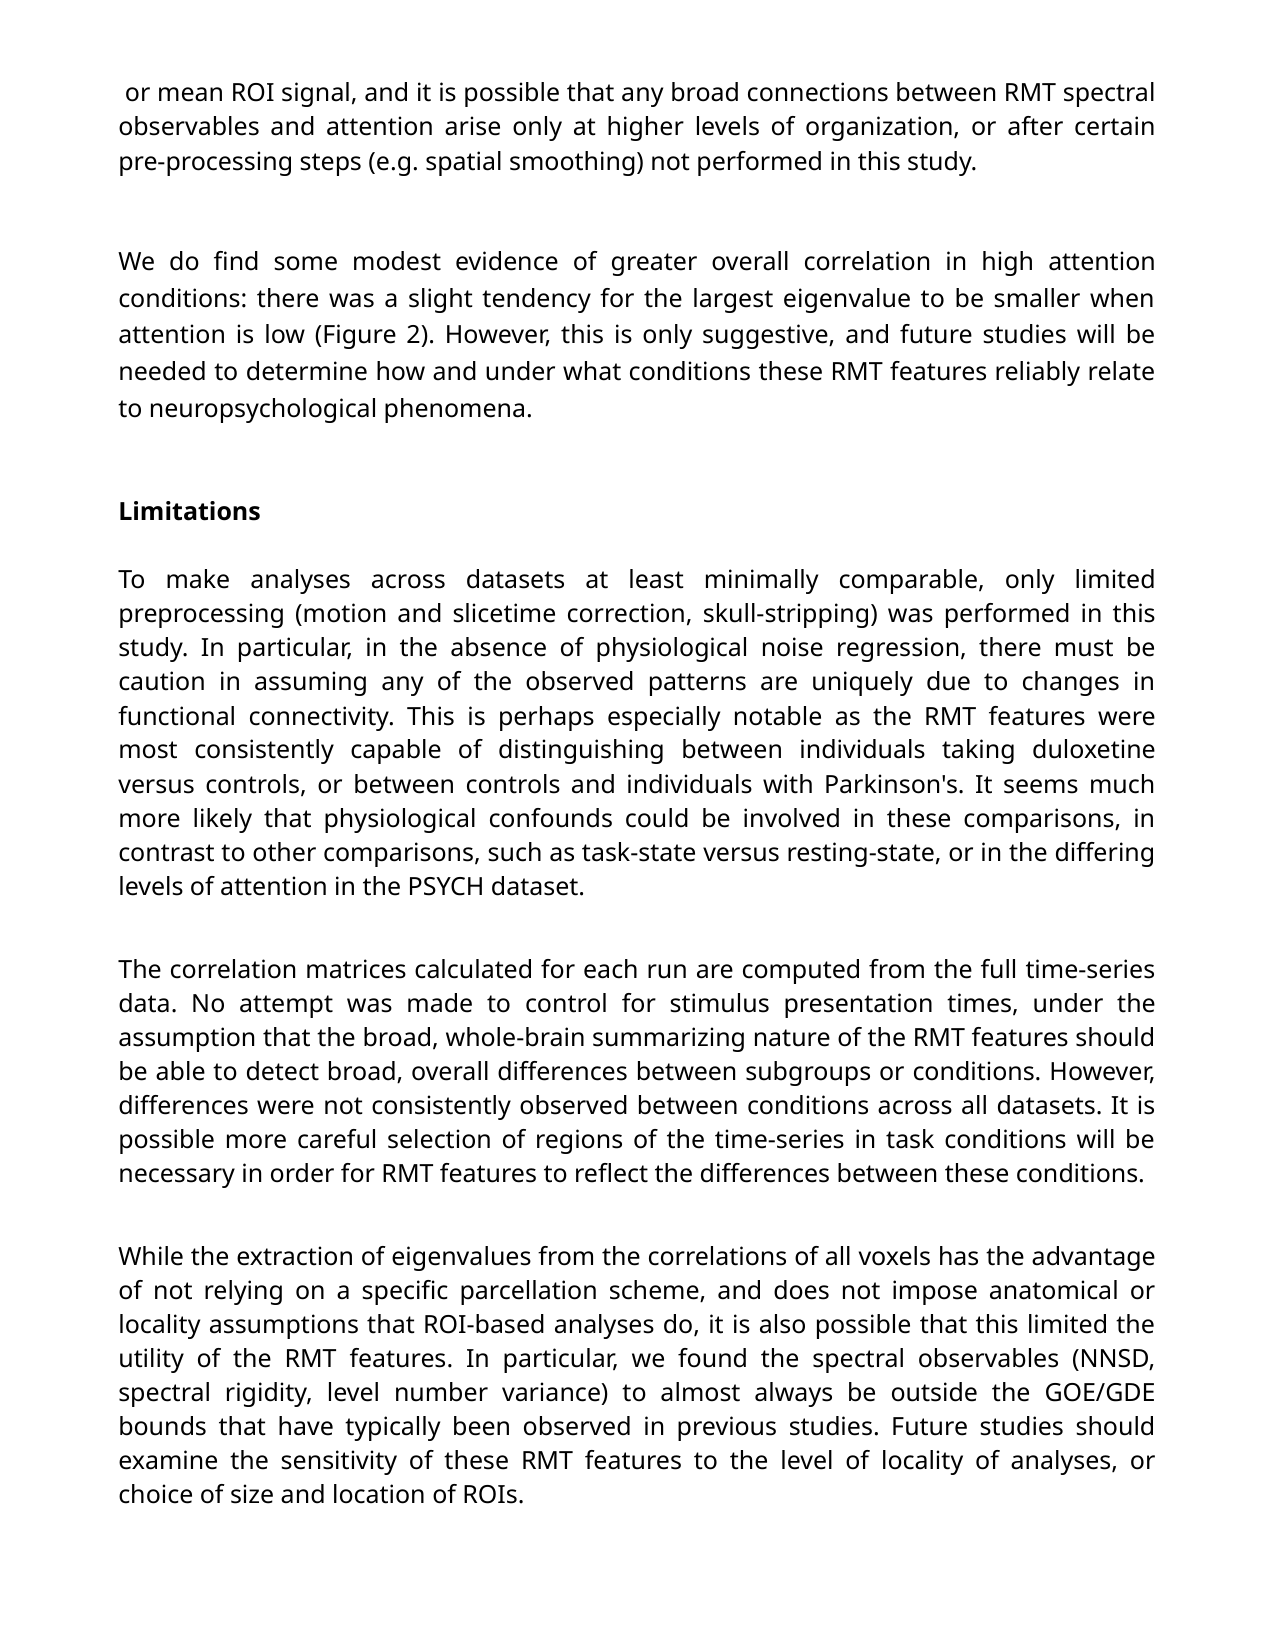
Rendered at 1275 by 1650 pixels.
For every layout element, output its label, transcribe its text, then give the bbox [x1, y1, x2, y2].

text Limitations [118, 494, 1157, 528]
text or mean ROI signal, and it is possible that any broad connections between RMT spectral observables and attention arise only at higher levels of organization, or after certain pre-processing steps (e.g. spatial smoothing) not performed in this study. [118, 75, 1157, 177]
text We do find some modest evidence of greater overall correlation in high attention conditions: there was a slight tendency for the largest eigenvalue to be smaller when attention is low (Figure 2). However, this is only suggestive, and future studies will be needed to determine how and under what conditions these RMT features reliably relate to neuropsychological phenomena. [118, 243, 1157, 425]
text The correlation matrices calculated for each run are computed from the full time-series data. No attempt was made to control for stimulus presentation times, under the assumption that the broad, whole-brain summarizing nature of the RMT features should be able to detect broad, overall differences between subgroups or conditions. However, differences were not consistently observed between conditions across all datasets. It is possible more careful selection of regions of the time-series in task conditions will be necessary in order for RMT features to reflect the differences between these conditions. [118, 951, 1157, 1190]
text While the extraction of eigenvalues from the correlations of all voxels has the advantage of not relying on a specific parcellation scheme, and does not impose anatomical or locality assumptions that ROI-based analyses do, it is also possible that this limited the utility of the RMT features. In particular, we found the spectral observables (NNSD, spectral rigidity, level number variance) to almost always be outside the GOE/GDE bounds that have typically been observed in previous studies. Future studies should examine the sensitivity of these RMT features to the level of locality of analyses, or choice of size and location of ROIs. [118, 1239, 1157, 1511]
text To make analyses across datasets at least minimally comparable, only limited preprocessing (motion and slicetime correction, skull-stripping) was performed in this study. In particular, in the absence of physiological noise regression, there must be caution in assuming any of the observed patterns are uniquely due to changes in functional connectivity. This is perhaps especially notable as the RMT features were most consistently capable of distinguishing between individuals taking duloxetine versus controls, or between controls and individuals with Parkinson's. It seems much more likely that physiological confounds could be involved in these comparisons, in contrast to other comparisons, such as task-state versus resting-state, or in the differing levels of attention in the PSYCH dataset. [118, 562, 1157, 902]
